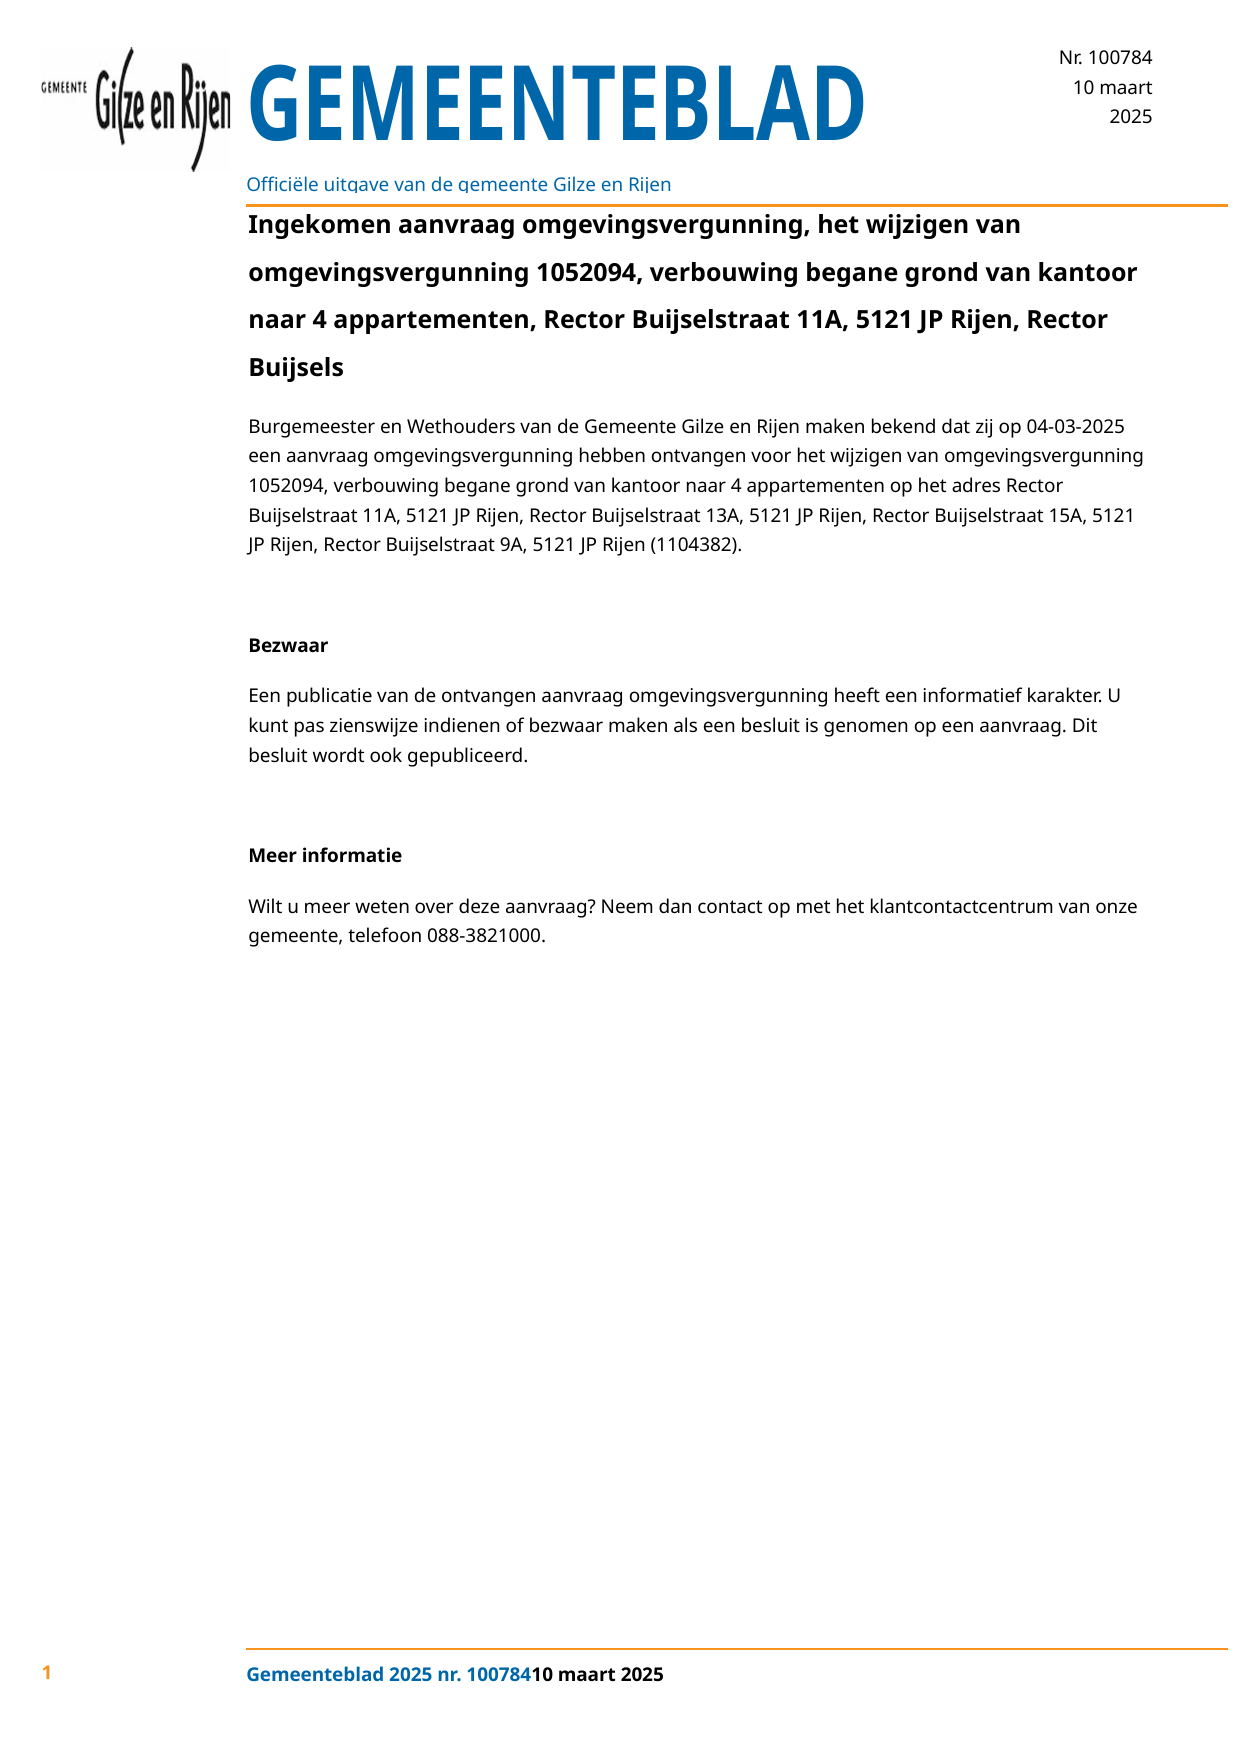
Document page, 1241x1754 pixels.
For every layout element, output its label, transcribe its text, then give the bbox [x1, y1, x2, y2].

picture [41, 47, 231, 172]
text Ingekomen aanvraag omgevingsvergunning, het wijzigen van omgevingsvergunning 1052094, verbouwing begane grond van kantoor naar 4 appartementen, Rector Buijselstraat 11A, 5121 JP Rijen, Rector Buijsels [248, 207, 1152, 384]
text Burgemeester en Wethouders van de Gemeente Gilze en Rijen maken bekend dat zij op 04-03-2025 een aanvraag omgevingsvergunning hebben ontvangen voor het wijzigen van omgevingsvergunning 1052094, verbouwing begane grond van kantoor naar 4 appartementen op het adres Rector Buijselstraat 11A, 5121 JP Rijen, Rector Buijselstraat 13A, 5121 JP Rijen, Rector Buijselstraat 15A, 5121 JP Rijen, Rector Buijselstraat 9A, 5121 JP Rijen (1104382). [248, 413, 1152, 557]
text Bezwaar [248, 632, 1152, 658]
text Wilt u meer weten over deze aanvraag? Neem dan contact op met het klantcontactcentrum van onze gemeente, telefoon 088-3821000. [248, 893, 1152, 948]
text Een publicatie van de ontvangen aanvraag omgevingsvergunning heeft een informatief karakter. U kunt pas zienswijze indienen of bezwaar maken als een besluit is genomen op een aanvraag. Dit besluit wordt ook gepubliceerd. [248, 683, 1152, 768]
text Meer informatie [248, 843, 1152, 868]
